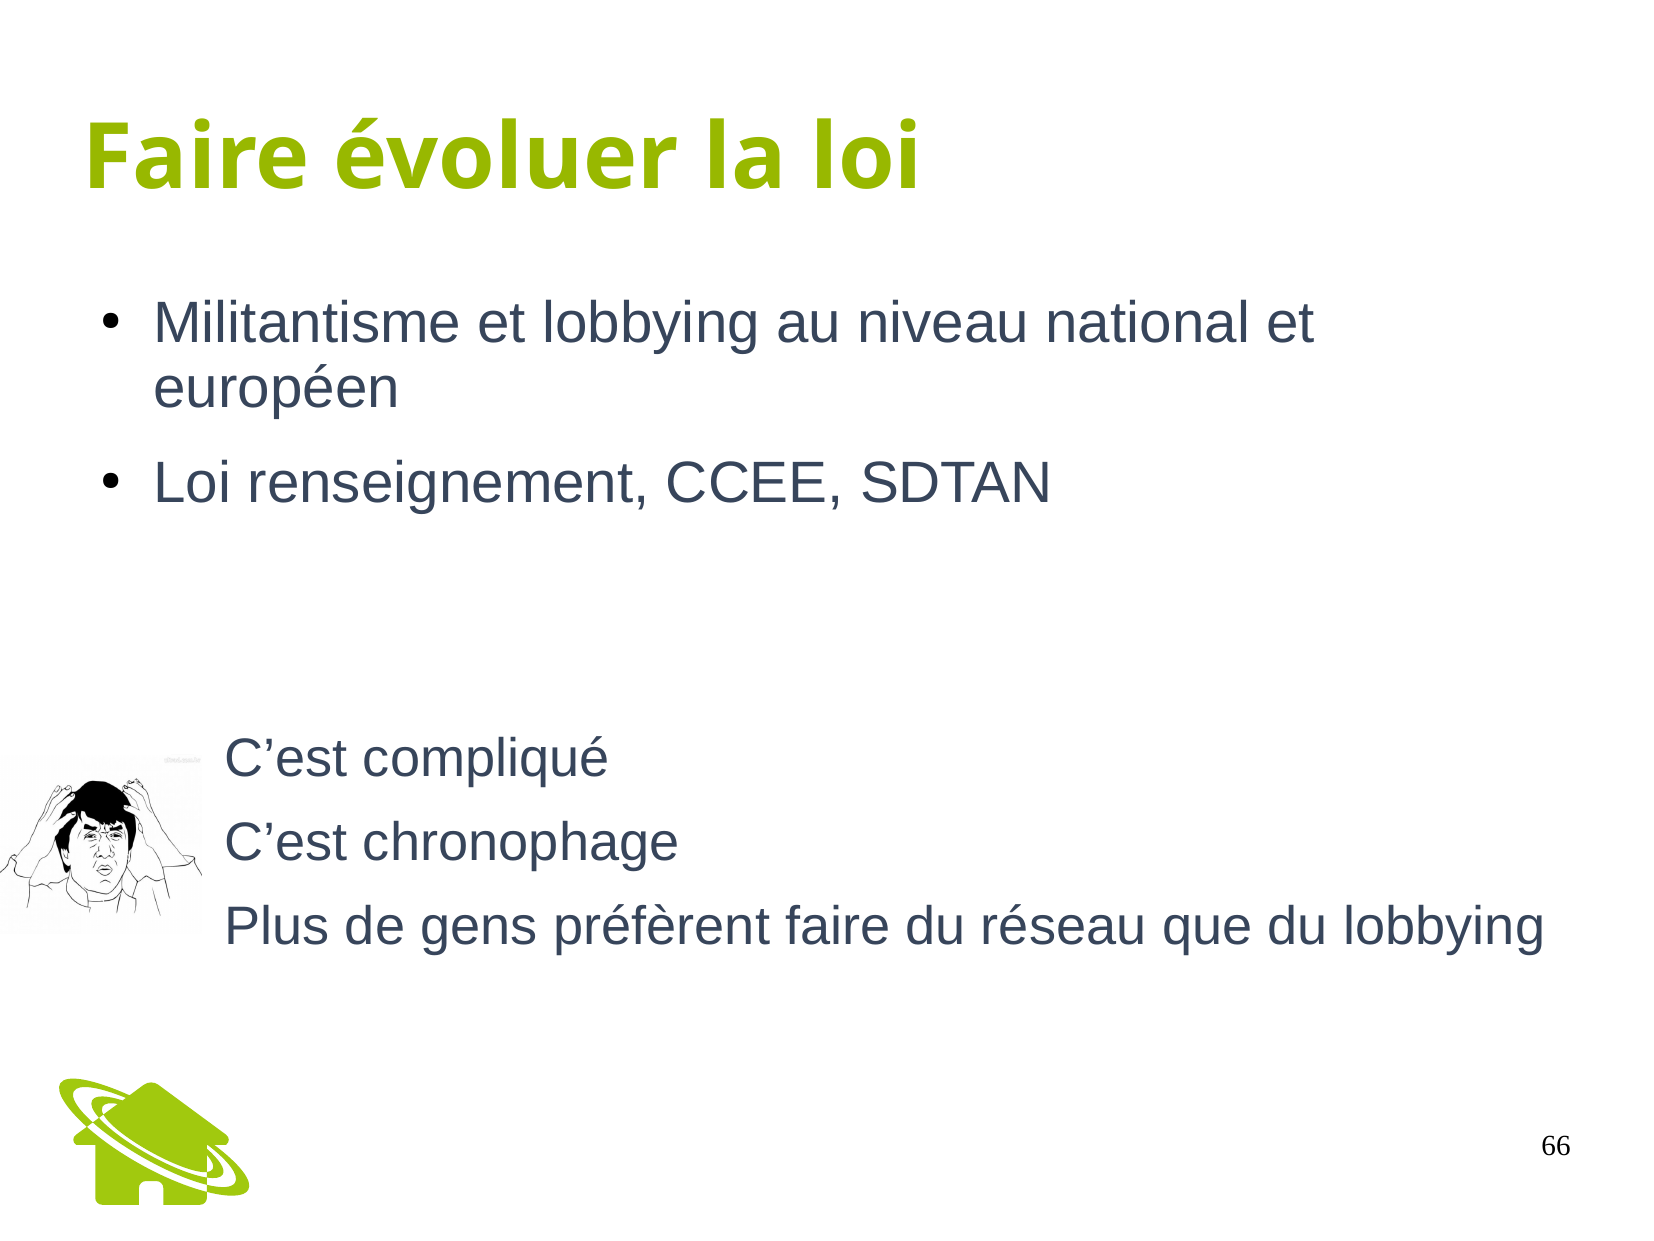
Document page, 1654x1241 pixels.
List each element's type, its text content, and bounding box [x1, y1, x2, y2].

list Militantisme et lobbying au niveau national et européen Loi renseignement, CCEE, SDTAN C’est compliqué C’est chronophage Plus de gens préfèrent faire du réseau que du lobbying [82, 290, 1571, 1010]
title Faire évoluer la loi [82, 49, 1571, 257]
picture [0, 755, 202, 934]
